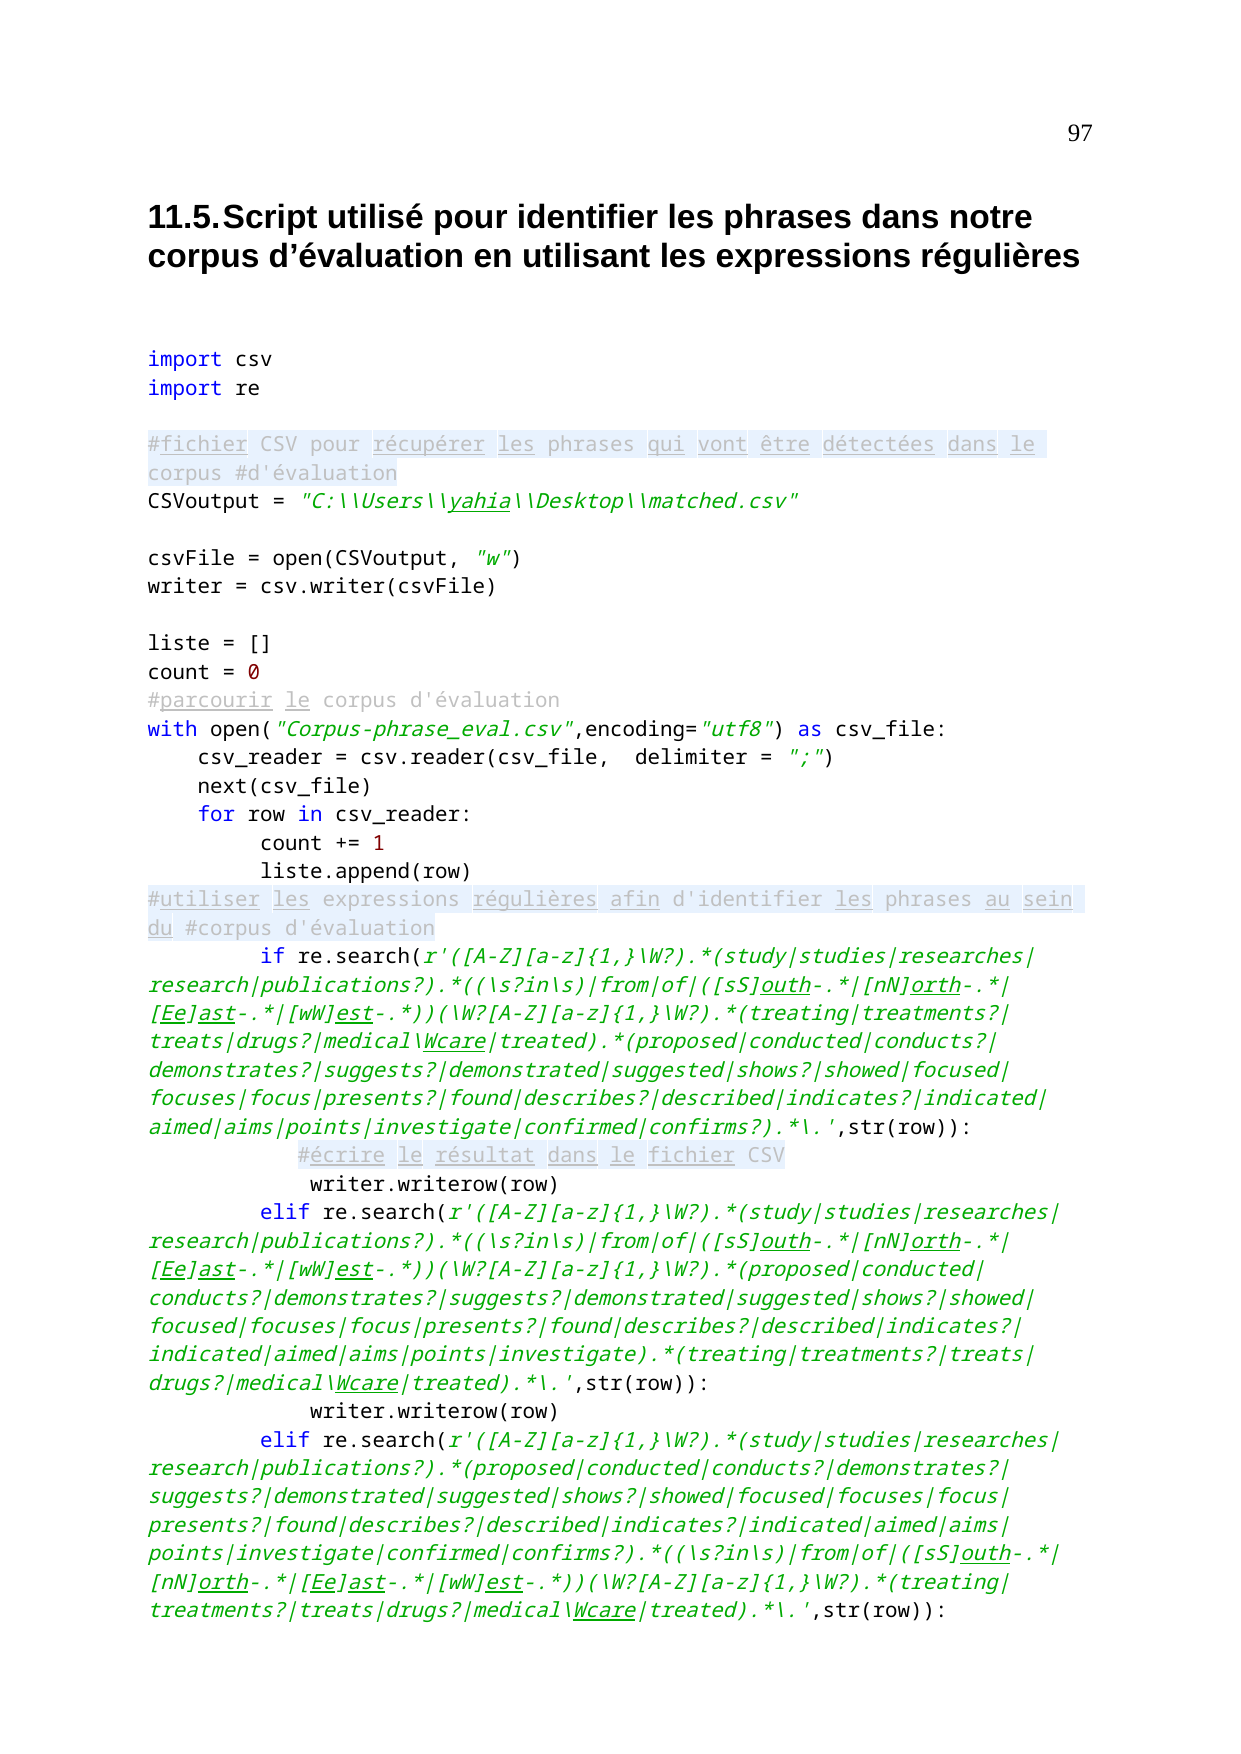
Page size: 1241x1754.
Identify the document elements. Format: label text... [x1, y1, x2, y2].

text with open("Corpus-phrase_eval.csv",encoding="utf8") as csv_file: [147, 714, 1092, 742]
text for row in csv_reader: [147, 799, 1092, 828]
text csvFile = open(CSVoutput, "w") [147, 543, 1092, 572]
text import re [147, 373, 1092, 401]
text CSVoutput = "C:\\Users\\yahia\\Desktop\\matched.csv" [147, 486, 1092, 515]
text csv_reader = csv.reader(csv_file, delimiter = ";") [147, 742, 1092, 771]
text #fichier CSV pour récupérer les phrases qui vont être détectées dans le corpus #d'évaluation [147, 429, 1092, 486]
text count = 0 [147, 657, 1092, 685]
text count += 1 [147, 828, 1092, 856]
text #utiliser les expressions régulières afin d'identifier les phrases au sein du #corpus d'évaluation [147, 884, 1092, 941]
text writer.writerow(row) [147, 1396, 1092, 1425]
text elif re.search(r'([A-Z][a-z]{1,}\W?).*(study|studies|researches|research|publications?).*((\s?in\s)|from|of|([sS]outh-.*|[nN]orth-.*|[Ee]ast-.*|[wW]est-.*))(\W?[A-Z][a-z]{1,}\W?).*(proposed|conducted|conducts?|demonstrates?|suggests?|demonstrated|suggested|shows?|showed|focused|focuses|focus|presents?|found|describes?|described|indicates?|indicated|aimed|aims|points|investigate).*(treating|treatments?|treats|drugs?|medical\Wcare|treated).*\.',str(row)): [147, 1197, 1092, 1396]
text next(csv_file) [147, 771, 1092, 799]
text writer = csv.writer(csvFile) [147, 572, 1092, 600]
text elif re.search(r'([A-Z][a-z]{1,}\W?).*(study|studies|researches|research|publications?).*(proposed|conducted|conducts?|demonstrates?|suggests?|demonstrated|suggested|shows?|showed|focused|focuses|focus|presents?|found|describes?|described|indicates?|indicated|aimed|aims|points|investigate|confirmed|confirms?).*((\s?in\s)|from|of|([sS]outh-.*|[nN]orth-.*|[Ee]ast-.*|[wW]est-.*))(\W?[A-Z][a-z]{1,}\W?).*(treating|treatments?|treats|drugs?|medical\Wcare|treated).*\.',str(row)): [147, 1425, 1092, 1624]
text import csv [147, 344, 1092, 373]
text #écrire le résultat dans le fichier CSV [147, 1140, 1092, 1169]
text #parcourir le corpus d'évaluation [147, 685, 1092, 714]
subtitle Script utilisé pour identifier les phrases dans notre corpus d’évaluation en utilisant les expressions régulières [147, 197, 1092, 274]
text liste.append(row) [147, 856, 1092, 884]
text liste = [] [147, 628, 1092, 657]
text if re.search(r'([A-Z][a-z]{1,}\W?).*(study|studies|researches|research|publications?).*((\s?in\s)|from|of|([sS]outh-.*|[nN]orth-.*|[Ee]ast-.*|[wW]est-.*))(\W?[A-Z][a-z]{1,}\W?).*(treating|treatments?|treats|drugs?|medical\Wcare|treated).*(proposed|conducted|conducts?|demonstrates?|suggests?|demonstrated|suggested|shows?|showed|focused|focuses|focus|presents?|found|describes?|described|indicates?|indicated|aimed|aims|points|investigate|confirmed|confirms?).*\.',str(row)): [147, 941, 1092, 1140]
text writer.writerow(row) [147, 1169, 1092, 1197]
